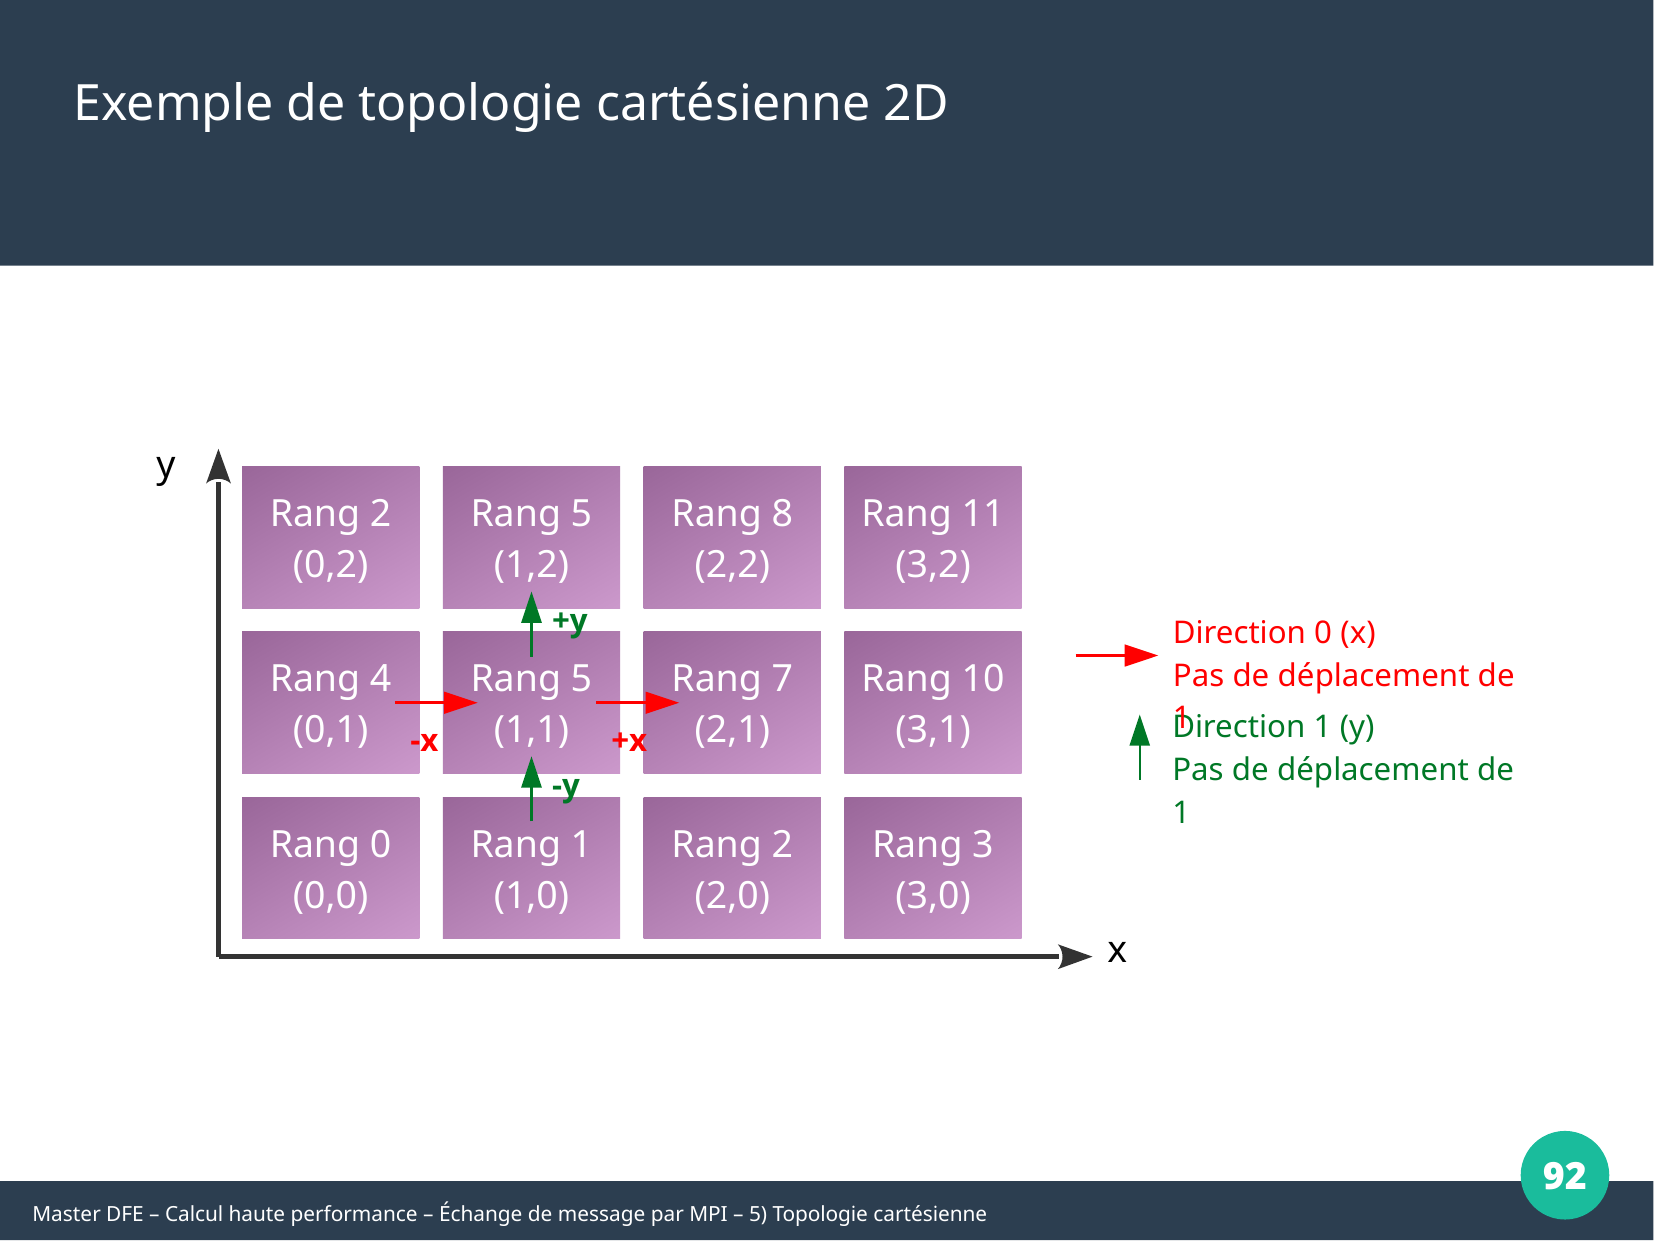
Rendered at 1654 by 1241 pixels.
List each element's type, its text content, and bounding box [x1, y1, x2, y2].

text_box +y [537, 590, 632, 648]
text_box Rang 5 (1,2) [442, 466, 621, 609]
text_box Rang 4 (0,1) [242, 631, 420, 774]
text_box Rang 5 (1,1) [442, 631, 621, 774]
text_box x [1092, 915, 1211, 981]
text_box Exemple de topologie cartésienne 2D [59, 59, 1477, 187]
text_box y [141, 430, 201, 497]
text_box Rang 0 (0,0) [242, 797, 420, 939]
text_box Rang 10 (3,1) [844, 631, 1022, 774]
text_box -x [395, 710, 491, 768]
text_box +x [596, 710, 691, 768]
text_box Rang 2 (2,0) [643, 797, 821, 939]
text_box Master DFE – Calcul haute performance – Échange de message par MPI – 5) Topologie cartésienne [17, 1191, 1436, 1235]
text_box Direction 1 (y) Pas de déplacement de 1 [1157, 696, 1554, 881]
text_box Rang 11 (3,2) [844, 466, 1022, 609]
text_box Rang 3 (3,0) [844, 797, 1022, 939]
text_box Direction 0 (x) Pas de déplacement de 1 [1158, 602, 1554, 787]
text_box Rang 7 (2,1) [643, 631, 821, 774]
text_box -y [537, 755, 632, 814]
text_box Rang 2 (0,2) [242, 466, 420, 609]
text_box Rang 1 (1,0) [442, 797, 621, 939]
text_box Rang 8 (2,2) [643, 466, 821, 609]
